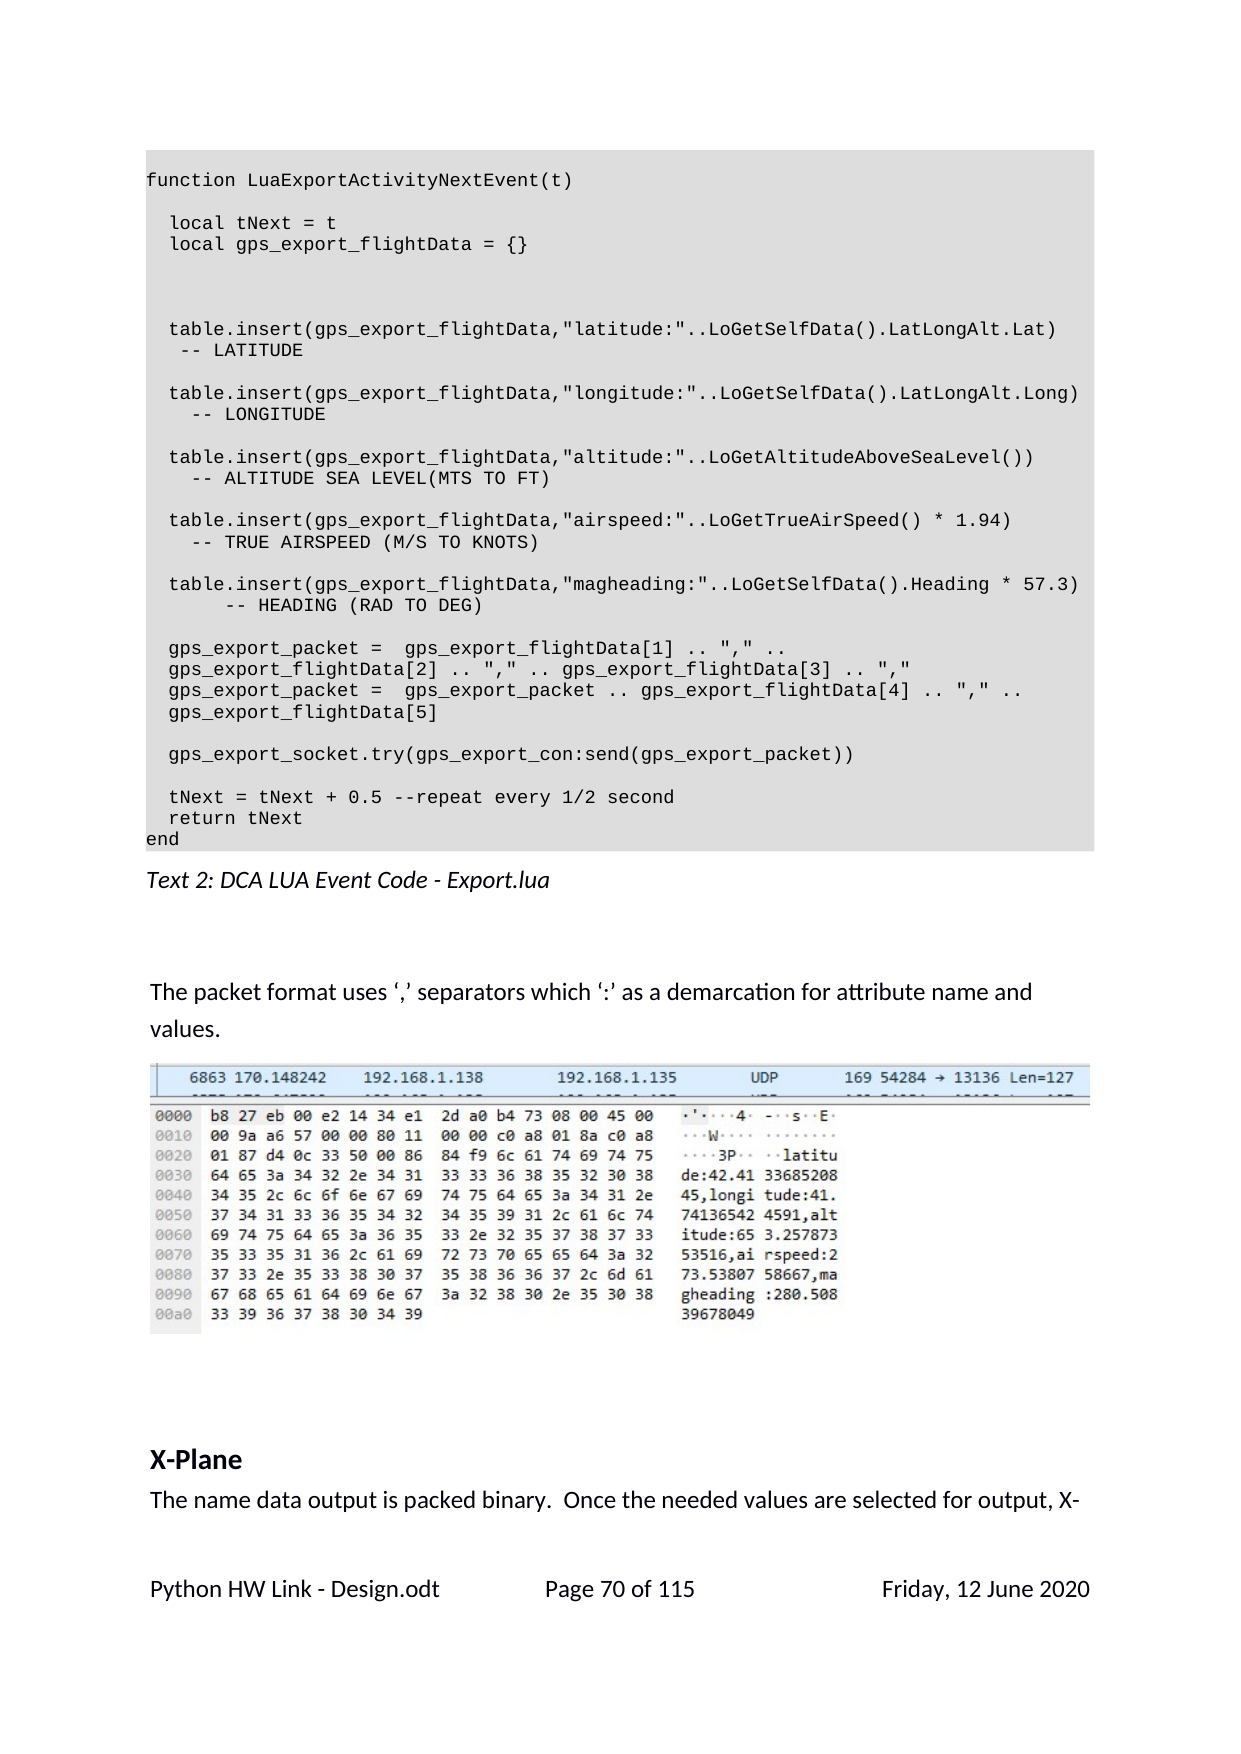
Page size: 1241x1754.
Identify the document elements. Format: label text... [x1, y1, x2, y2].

picture [150, 1063, 1091, 1334]
text The packet format uses ‘,’ separators which ‘:’ as a demarcation for attribute name and values. [150, 976, 1090, 1043]
text Text 2: DCA LUA Event Code - Export.lua [146, 852, 1094, 894]
text The name data output is packed binary. Once the needed values are selected for output, X- [150, 1485, 1090, 1515]
subtitle X-Plane [150, 1441, 1090, 1476]
